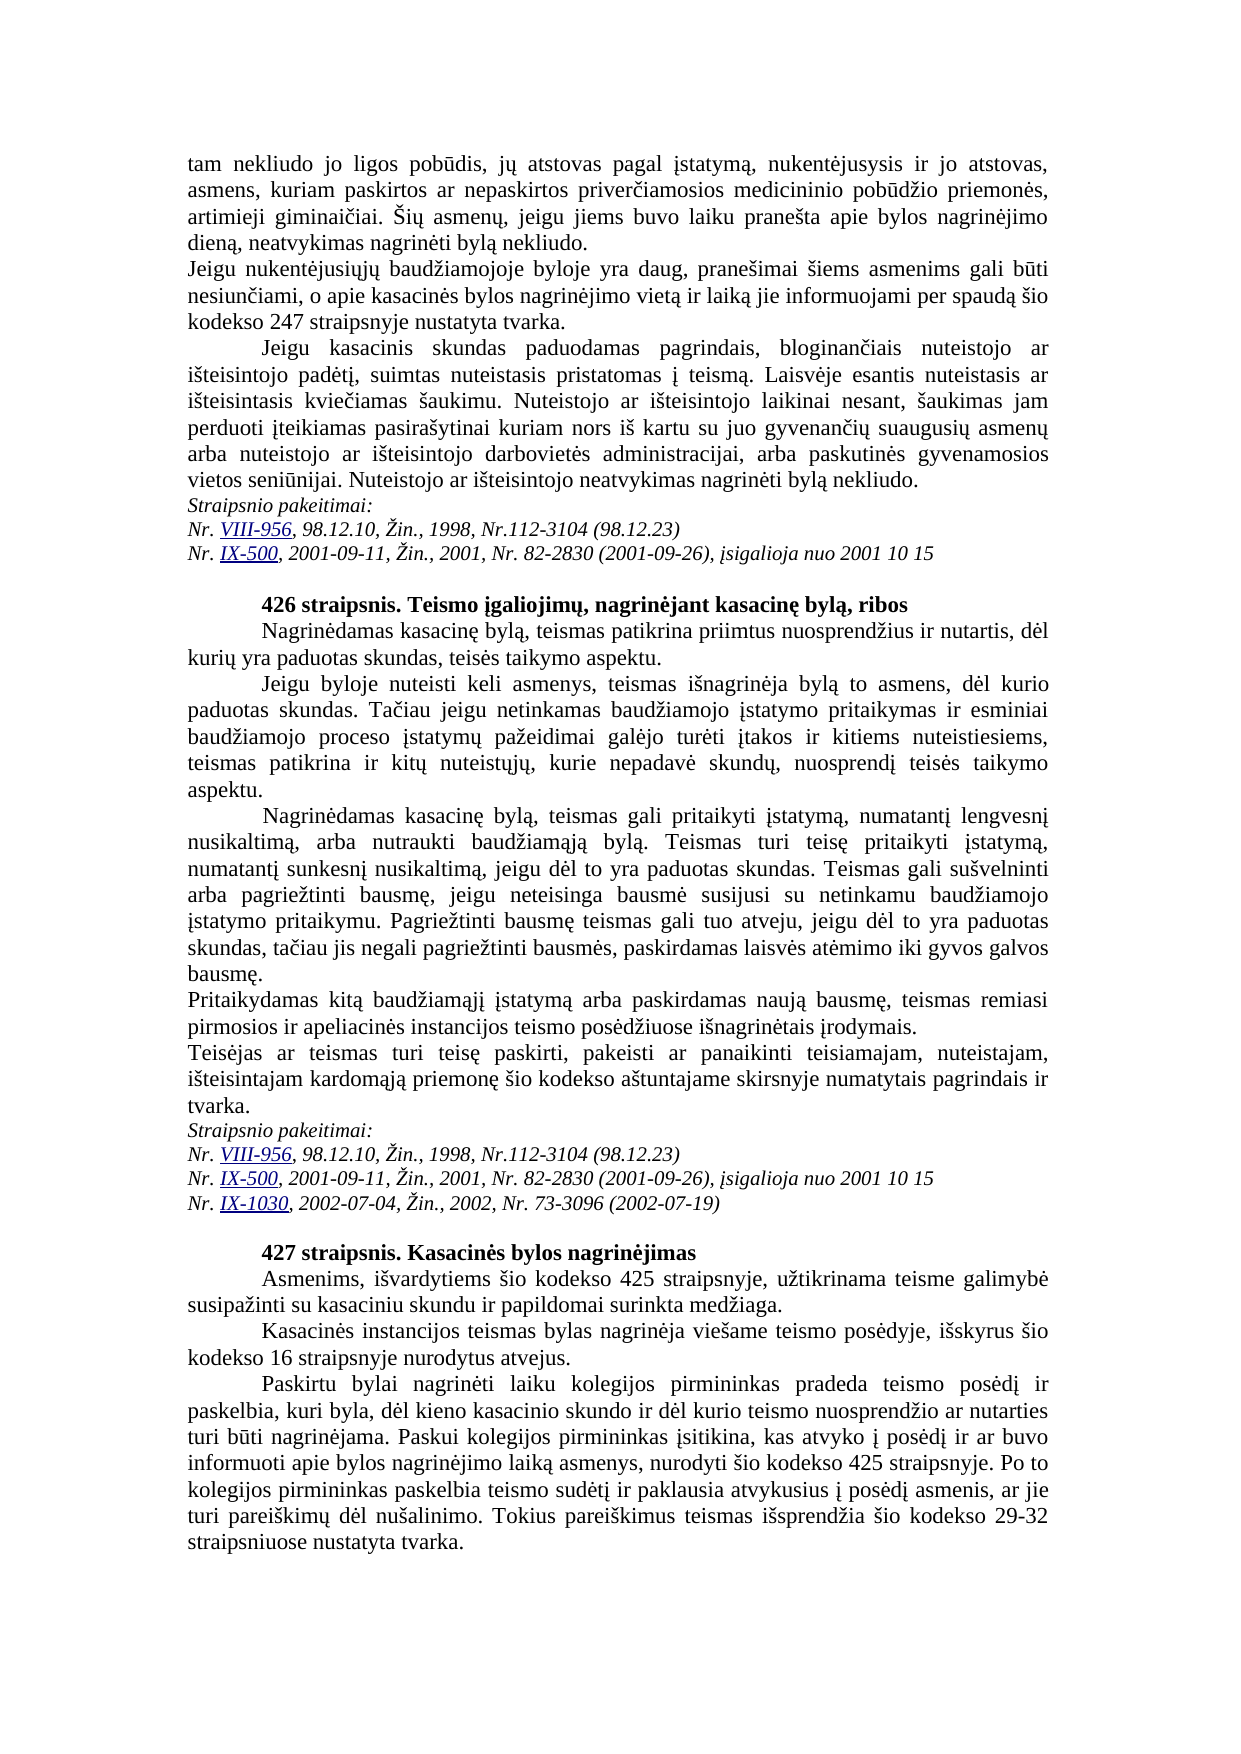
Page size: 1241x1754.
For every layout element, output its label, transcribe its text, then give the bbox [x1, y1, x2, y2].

text Kasacinės instancijos teismas bylas nagrinėja viešame teismo posėdyje, išskyrus šio kodekso 16 straipsnyje nurodytus atvejus. [187, 1318, 1050, 1370]
text Nr. IX-1030, 2002-07-04, Žin., 2002, Nr. 73-3096 (2002-07-19) [187, 1190, 1050, 1214]
text Nr. IX-500, 2001-09-11, Žin., 2001, Nr. 82-2830 (2001-09-26), įsigalioja nuo 2001 10 15 [187, 541, 1050, 565]
text Jeigu kasacinis skundas paduodamas pagrindais, bloginančiais nuteistojo ar išteisintojo padėtį, suimtas nuteistasis pristatomas į teismą. Laisvėje esantis nuteistasis ar išteisintasis kviečiamas šaukimu. Nuteistojo ar išteisintojo laikinai nesant, šaukimas jam perduoti įteikiamas pasirašytinai kuriam nors iš kartu su juo gyvenančių suaugusių asmenų arba nuteistojo ar išteisintojo darbovietės administracijai, arba paskutinės gyvenamosios vietos seniūnijai. Nuteistojo ar išteisintojo neatvykimas nagrinėti bylą nekliudo. [187, 334, 1050, 493]
text 427 straipsnis. Kasacinės bylos nagrinėjimas [187, 1238, 1050, 1265]
text tam nekliudo jo ligos pobūdis, jų atstovas pagal įstatymą, nukentėjusysis ir jo atstovas, asmens, kuriam paskirtos ar nepaskirtos priverčiamosios medicininio pobūdžio priemonės, artimieji giminaičiai. Šių asmenų, jeigu jiems buvo laiku pranešta apie bylos nagrinėjimo dieną, neatvykimas nagrinėti bylą nekliudo. [187, 150, 1050, 255]
text Nagrinėdamas kasacinę bylą, teismas gali pritaikyti įstatymą, numatantį lengvesnį nusikaltimą, arba nutraukti baudžiamąją bylą. Teismas turi teisę pritaikyti įstatymą, numatantį sunkesnį nusikaltimą, jeigu dėl to yra paduotas skundas. Teismas gali sušvelninti arba pagriežtinti bausmę, jeigu neteisinga bausmė susijusi su netinkamu baudžiamojo įstatymo pritaikymu. Pagriežtinti bausmę teismas gali tuo atveju, jeigu dėl to yra paduotas skundas, tačiau jis negali pagriežtinti bausmės, paskirdamas laisvės atėmimo iki gyvos galvos bausmę. [187, 802, 1050, 986]
text Nr. VIII-956, 98.12.10, Žin., 1998, Nr.112-3104 (98.12.23) [187, 517, 1050, 541]
text 426 straipsnis. Teismo įgaliojimų, nagrinėjant kasacinę bylą, ribos [187, 591, 1050, 617]
text Jeigu nukentėjusiųjų baudžiamojoje byloje yra daug, pranešimai šiems asmenims gali būti nesiunčiami, o apie kasacinės bylos nagrinėjimo vietą ir laiką jie informuojami per spaudą šio kodekso 247 straipsnyje nustatyta tvarka. [187, 255, 1050, 334]
text Paskirtu bylai nagrinėti laiku kolegijos pirmininkas pradeda teismo posėdį ir paskelbia, kuri byla, dėl kieno kasacinio skundo ir dėl kurio teismo nuosprendžio ar nutarties turi būti nagrinėjama. Paskui kolegijos pirmininkas įsitikina, kas atvyko į posėdį ir ar buvo informuoti apie bylos nagrinėjimo laiką asmenys, nurodyti šio kodekso 425 straipsnyje. Po to kolegijos pirmininkas paskelbia teismo sudėtį ir paklausia atvykusius į posėdį asmenis, ar jie turi pareiškimų dėl nušalinimo. Tokius pareiškimus teismas išsprendžia šio kodekso 29-32 straipsniuose nustatyta tvarka. [187, 1370, 1050, 1555]
text Nr. VIII-956, 98.12.10, Žin., 1998, Nr.112-3104 (98.12.23) [187, 1142, 1050, 1166]
text Nagrinėdamas kasacinę bylą, teismas patikrina priimtus nuosprendžius ir nutartis, dėl kurių yra paduotas skundas, teisės taikymo aspektu. [187, 617, 1050, 670]
text Nr. IX-500, 2001-09-11, Žin., 2001, Nr. 82-2830 (2001-09-26), įsigalioja nuo 2001 10 15 [187, 1166, 1050, 1190]
text Teisėjas ar teismas turi teisę paskirti, pakeisti ar panaikinti teisiamajam, nuteistajam, išteisintajam kardomąją priemonę šio kodekso aštuntajame skirsnyje numatytais pagrindais ir tvarka. [187, 1039, 1050, 1118]
text Jeigu byloje nuteisti keli asmenys, teismas išnagrinėja bylą to asmens, dėl kurio paduotas skundas. Tačiau jeigu netinkamas baudžiamojo įstatymo pritaikymas ir esminiai baudžiamojo proceso įstatymų pažeidimai galėjo turėti įtakos ir kitiems nuteistiesiems, teismas patikrina ir kitų nuteistųjų, kurie nepadavė skundų, nuosprendį teisės taikymo aspektu. [187, 670, 1050, 802]
text Straipsnio pakeitimai: [187, 1118, 1050, 1142]
text Straipsnio pakeitimai: [187, 493, 1050, 517]
text Asmenims, išvardytiems šio kodekso 425 straipsnyje, užtikrinama teisme galimybė susipažinti su kasaciniu skundu ir papildomai surinkta medžiaga. [187, 1265, 1050, 1318]
text Pritaikydamas kitą baudžiamąjį įstatymą arba paskirdamas naują bausmę, teismas remiasi pirmosios ir apeliacinės instancijos teismo posėdžiuose išnagrinėtais įrodymais. [187, 986, 1050, 1039]
